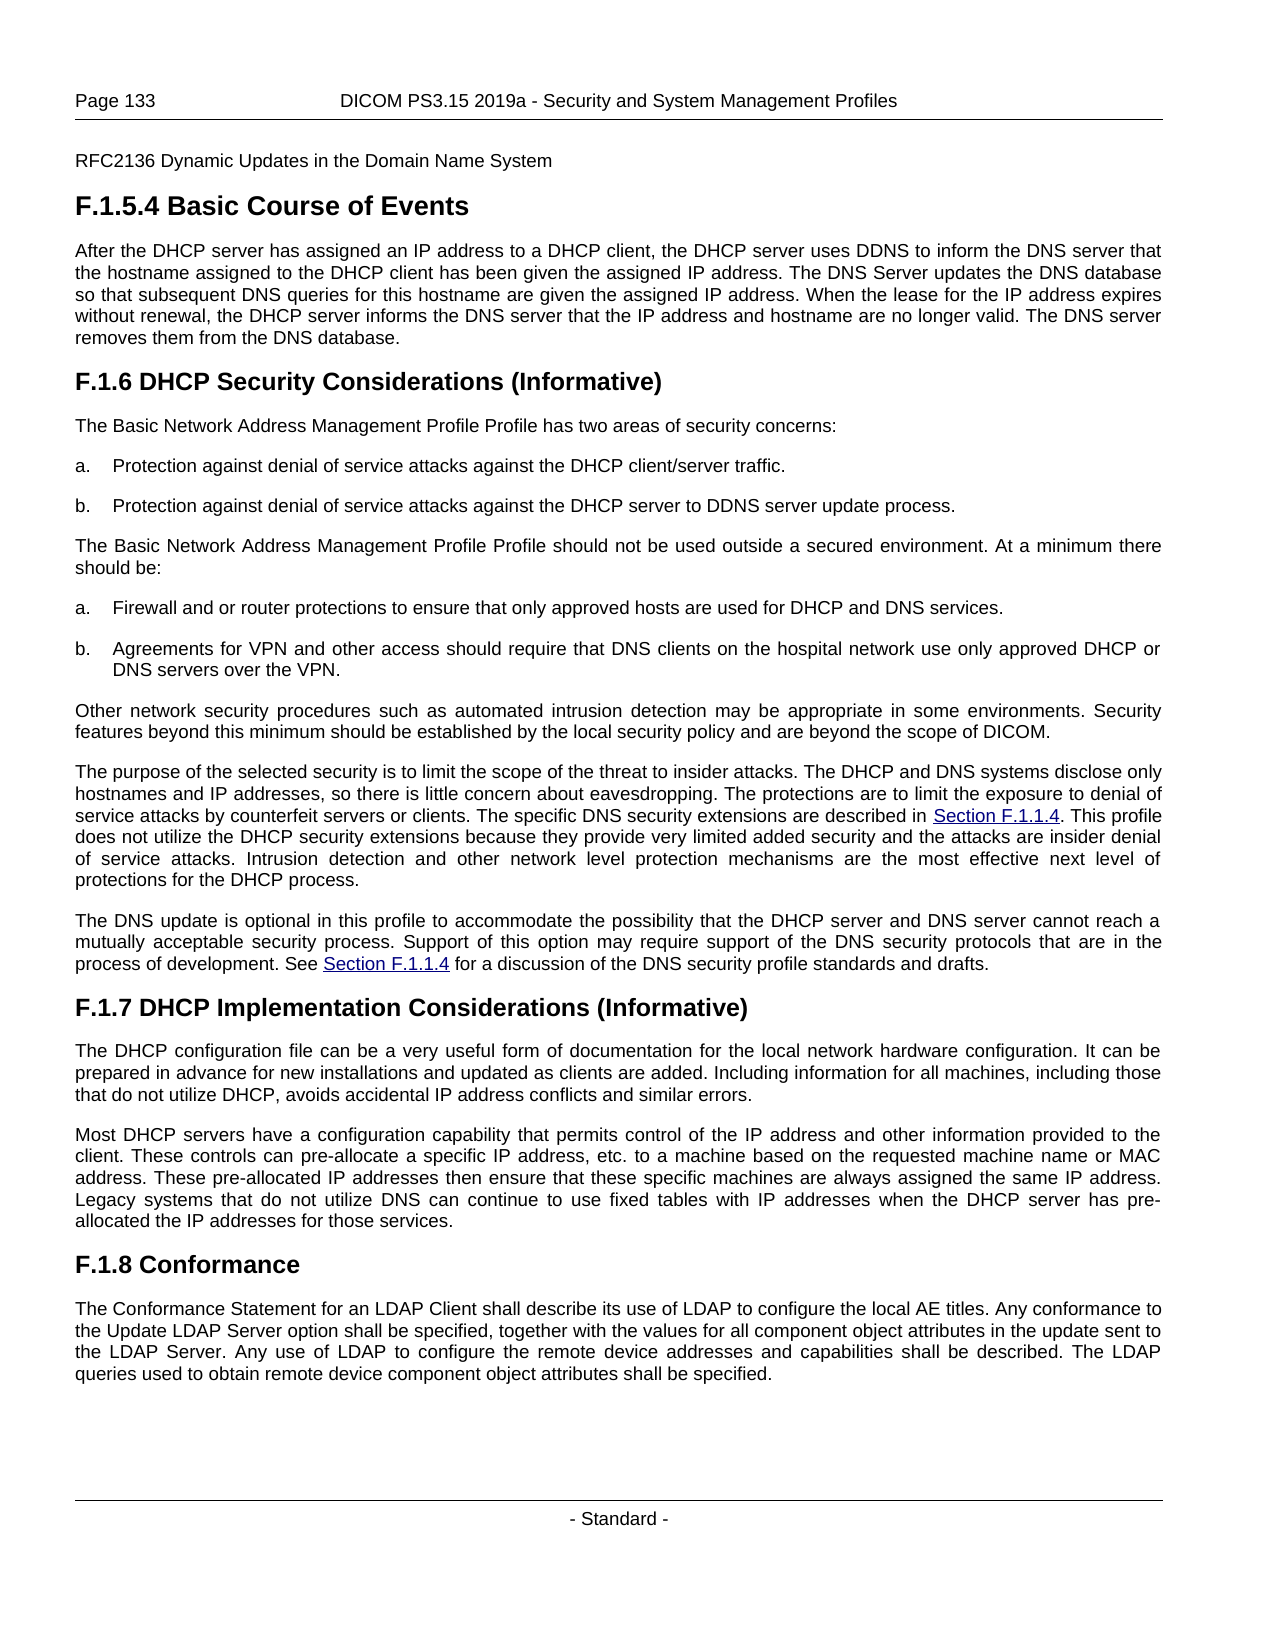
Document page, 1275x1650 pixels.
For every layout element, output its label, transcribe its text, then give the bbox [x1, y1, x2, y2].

text The Basic Network Address Management Profile Profile should not be used outside a secured environment. At a minimum there should be: [75, 535, 1162, 578]
text Most DHCP servers have a configuration capability that permits control of the IP address and other information provided to the client. These controls can pre-allocate a specific IP address, etc. to a machine based on the requested machine name or MAC address. These pre-allocated IP addresses then ensure that these specific machines are always assigned the same IP address. Legacy systems that do not utilize DNS can continue to use fixed tables with IP addresses when the DHCP server has pre-allocated the IP addresses for those services. [75, 1124, 1162, 1232]
text The Conformance Statement for an LDAP Client shall describe its use of LDAP to configure the local AE titles. Any conformance to the Update LDAP Server option shall be specified, together with the values for all component object attributes in the update sent to the LDAP Server. Any use of LDAP to configure the remote device addresses and capabilities shall be described. The LDAP queries used to obtain remote device component object attributes shall be specified. [75, 1298, 1162, 1384]
text RFC2136 Dynamic Updates in the Domain Name System [75, 150, 1162, 172]
text F.1.8 Conformance [75, 1250, 1162, 1279]
text F.1.6 DHCP Security Considerations (Informative) [75, 367, 1162, 396]
list Protection against denial of service attacks against the DHCP client/server traffic. [75, 455, 1162, 476]
text Other network security procedures such as automated intrusion detection may be appropriate in some environments. Security features beyond this minimum should be established by the local security policy and are beyond the scope of DICOM. [75, 699, 1162, 742]
list Agreements for VPN and other access should require that DNS clients on the hospital network use only approved DHCP or DNS servers over the VPN. [75, 637, 1162, 681]
text The DNS update is optional in this profile to accommodate the possibility that the DHCP server and DNS server cannot reach a mutually acceptable security process. Support of this option may require support of the DNS security protocols that are in the process of development. See Section F.1.1.4 for a discussion of the DNS security profile standards and drafts. [75, 909, 1162, 974]
list Protection against denial of service attacks against the DHCP server to DDNS server update process. [75, 495, 1162, 517]
text The purpose of the selected security is to limit the scope of the threat to insider attacks. The DHCP and DNS systems disclose only hostnames and IP addresses, so there is little concern about eavesdropping. The protections are to limit the exposure to denial of service attacks by counterfeit servers or clients. The specific DNS security extensions are described in Section F.1.1.4. This profile does not utilize the DHCP security extensions because they provide very limited added security and the attacks are insider denial of service attacks. Intrusion detection and other network level protection mechanisms are the most effective next level of protections for the DHCP process. [75, 761, 1162, 891]
text After the DHCP server has assigned an IP address to a DHCP client, the DHCP server uses DDNS to inform the DNS server that the hostname assigned to the DHCP client has been given the assigned IP address. The DNS Server updates the DNS database so that subsequent DNS queries for this hostname are given the assigned IP address. When the lease for the IP address expires without renewal, the DHCP server informs the DNS server that the IP address and hostname are no longer valid. The DNS server removes them from the DNS database. [75, 240, 1162, 348]
text The Basic Network Address Management Profile Profile has two areas of security concerns: [75, 414, 1162, 436]
list Firewall and or router protections to ensure that only approved hosts are used for DHCP and DNS services. [75, 597, 1162, 619]
text F.1.7 DHCP Implementation Considerations (Informative) [75, 993, 1162, 1022]
text F.1.5.4 Basic Course of Events [75, 190, 1162, 222]
text The DHCP configuration file can be a very useful form of documentation for the local network hardware configuration. It can be prepared in advance for new installations and updated as clients are added. Including information for all machines, including those that do not utilize DHCP, avoids accidental IP address conflicts and similar errors. [75, 1040, 1162, 1105]
